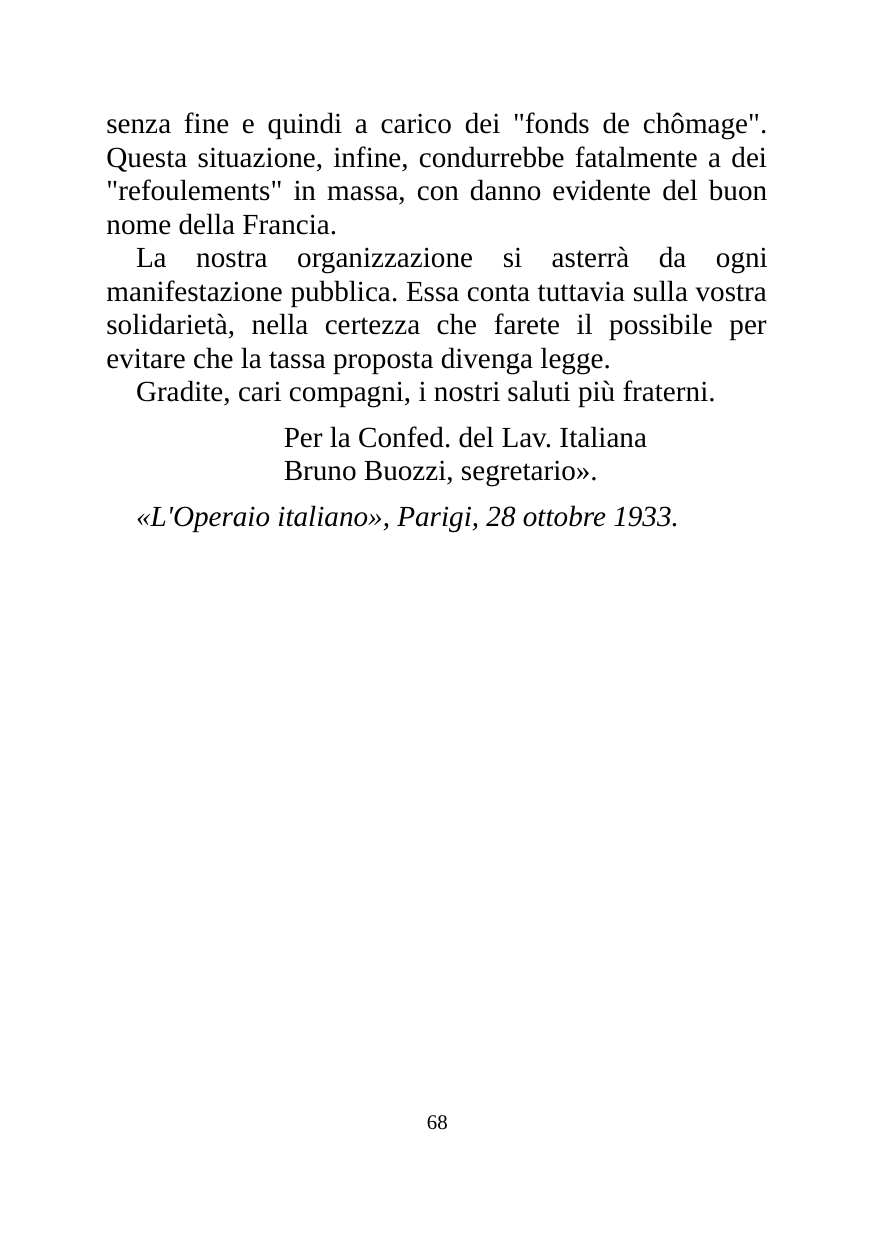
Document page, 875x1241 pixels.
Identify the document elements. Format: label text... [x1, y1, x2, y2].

text senza fine e quindi a carico dei "fonds de chômage". Questa situazione, infine, condurrebbe fatalmente a dei "refoulements" in massa, con danno evidente del buon nome della Francia. [106, 106, 768, 240]
text Gradite, cari compagni, i nostri saluti più fraterni. [106, 374, 768, 408]
text Per la Confed. del Lav. Italiana Bruno Buozzi, segretario». [283, 420, 768, 487]
text La nostra organizzazione si asterrà da ogni manifestazione pubblica. Essa conta tuttavia sulla vostra solidarietà, nella certezza che farete il possibile per evitare che la tassa proposta divenga legge. [106, 240, 768, 374]
text «L'Operaio italiano», Parigi, 28 ottobre 1933. [106, 499, 768, 532]
